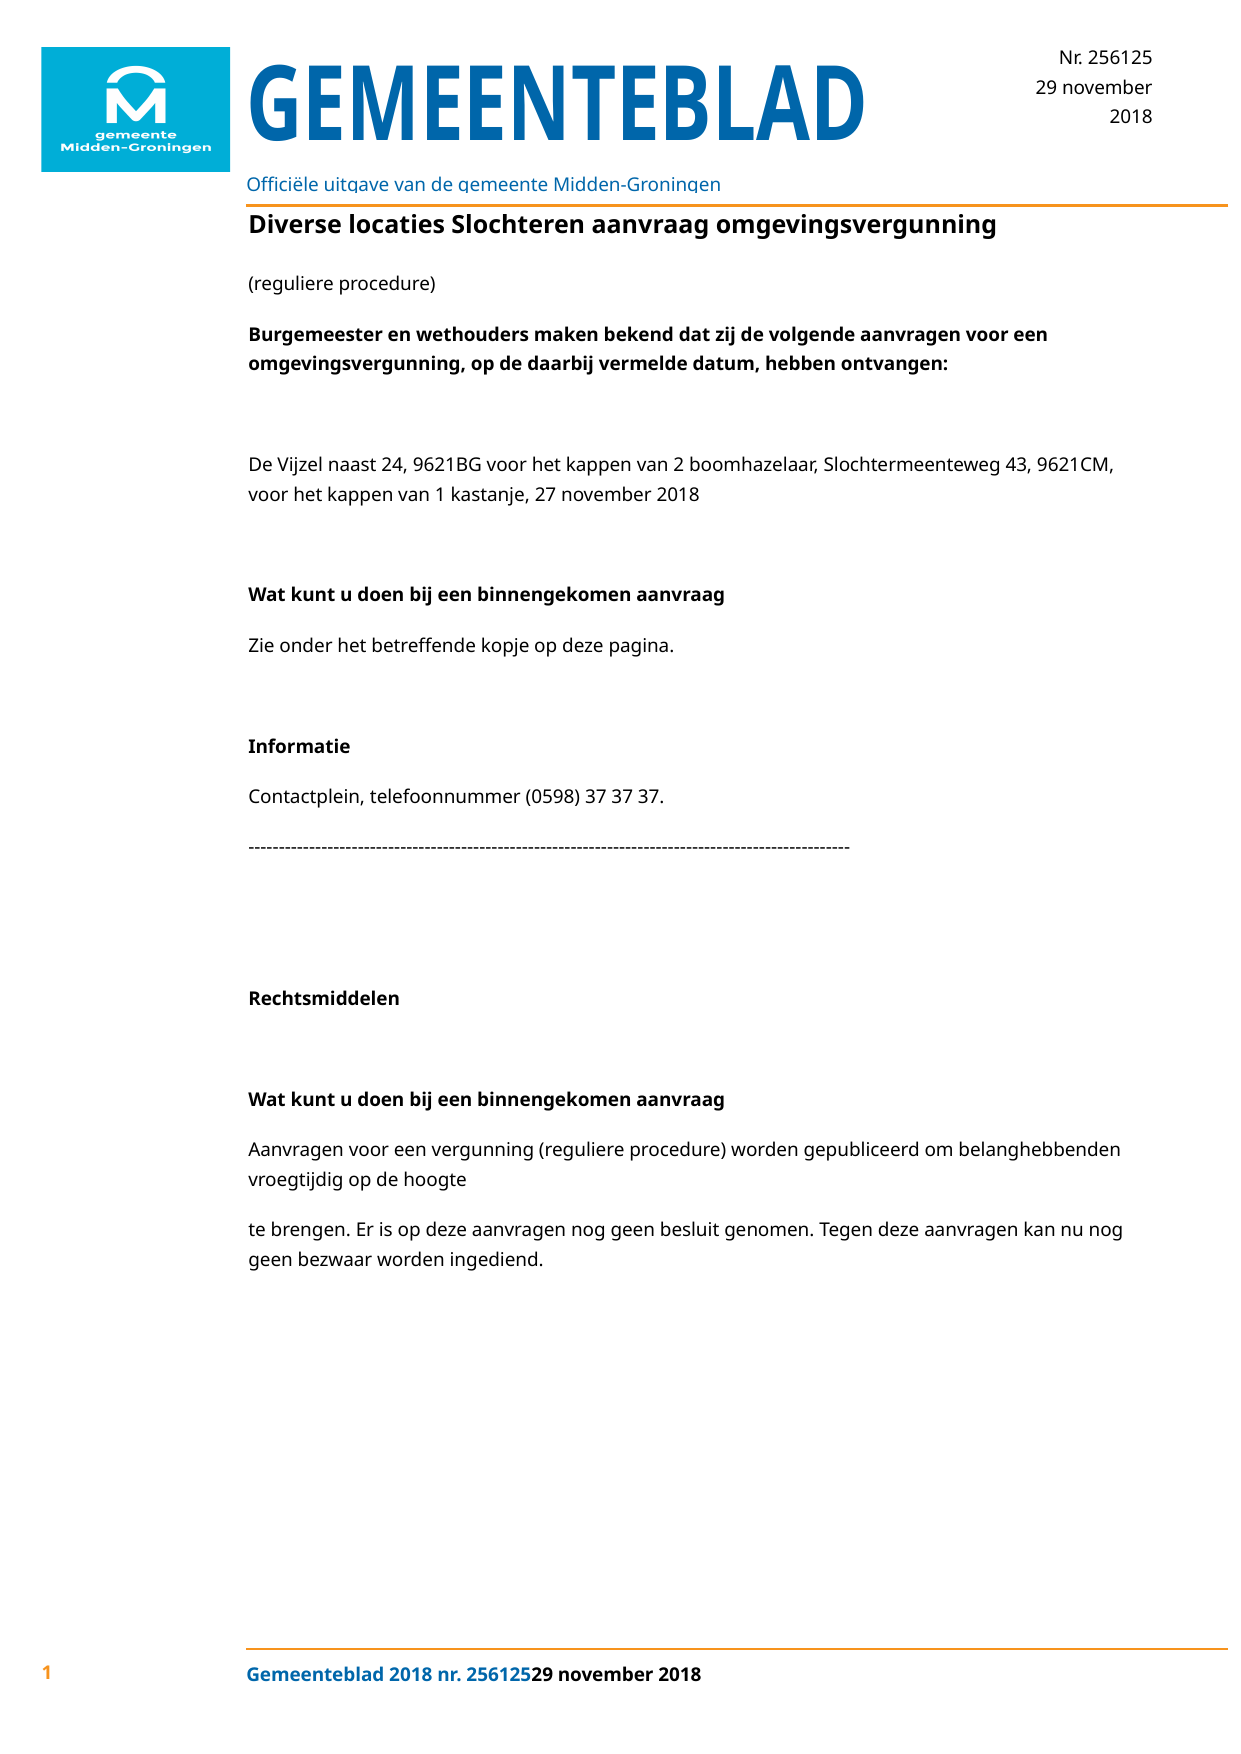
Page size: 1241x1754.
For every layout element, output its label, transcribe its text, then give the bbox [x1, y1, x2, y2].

text --------------------------------------------------------------------------------------------------- [248, 834, 1152, 859]
text Informatie [248, 733, 1152, 758]
text Aanvragen voor een vergunning (reguliere procedure) worden gepubliceerd om belanghebbenden vroegtijdig op de hoogte [248, 1136, 1152, 1191]
text Zie onder het betreffende kopje op deze pagina. [248, 632, 1152, 658]
text De Vijzel naast 24, 9621BG voor het kappen van 2 boomhazelaar, Slochtermeenteweg 43, 9621CM, voor het kappen van 1 kastanje, 27 november 2018 [248, 451, 1152, 506]
text Rechtsmiddelen [248, 985, 1152, 1011]
picture [108, 66, 164, 82]
text (reguliere procedure) [248, 270, 1152, 296]
text Contactplein, telefoonnummer (0598) 37 37 37. [248, 783, 1152, 809]
text Burgemeester en wethouders maken bekend dat zij de volgende aanvragen voor een omgevingsvergunning, op de daarbij vermelde datum, hebben ontvangen: [248, 321, 1152, 376]
text Wat kunt u doen bij een binnengekomen aanvraag [248, 1086, 1152, 1111]
text Diverse locaties Slochteren aanvraag omgevingsvergunning [248, 207, 1152, 241]
text Wat kunt u doen bij een binnengekomen aanvraag [248, 582, 1152, 607]
picture [184, 146, 190, 153]
picture [107, 89, 165, 122]
text te brengen. Er is op deze aanvragen nog geen besluit genomen. Tegen deze aanvragen kan nu nog geen bezwaar worden ingediend. [248, 1216, 1152, 1271]
